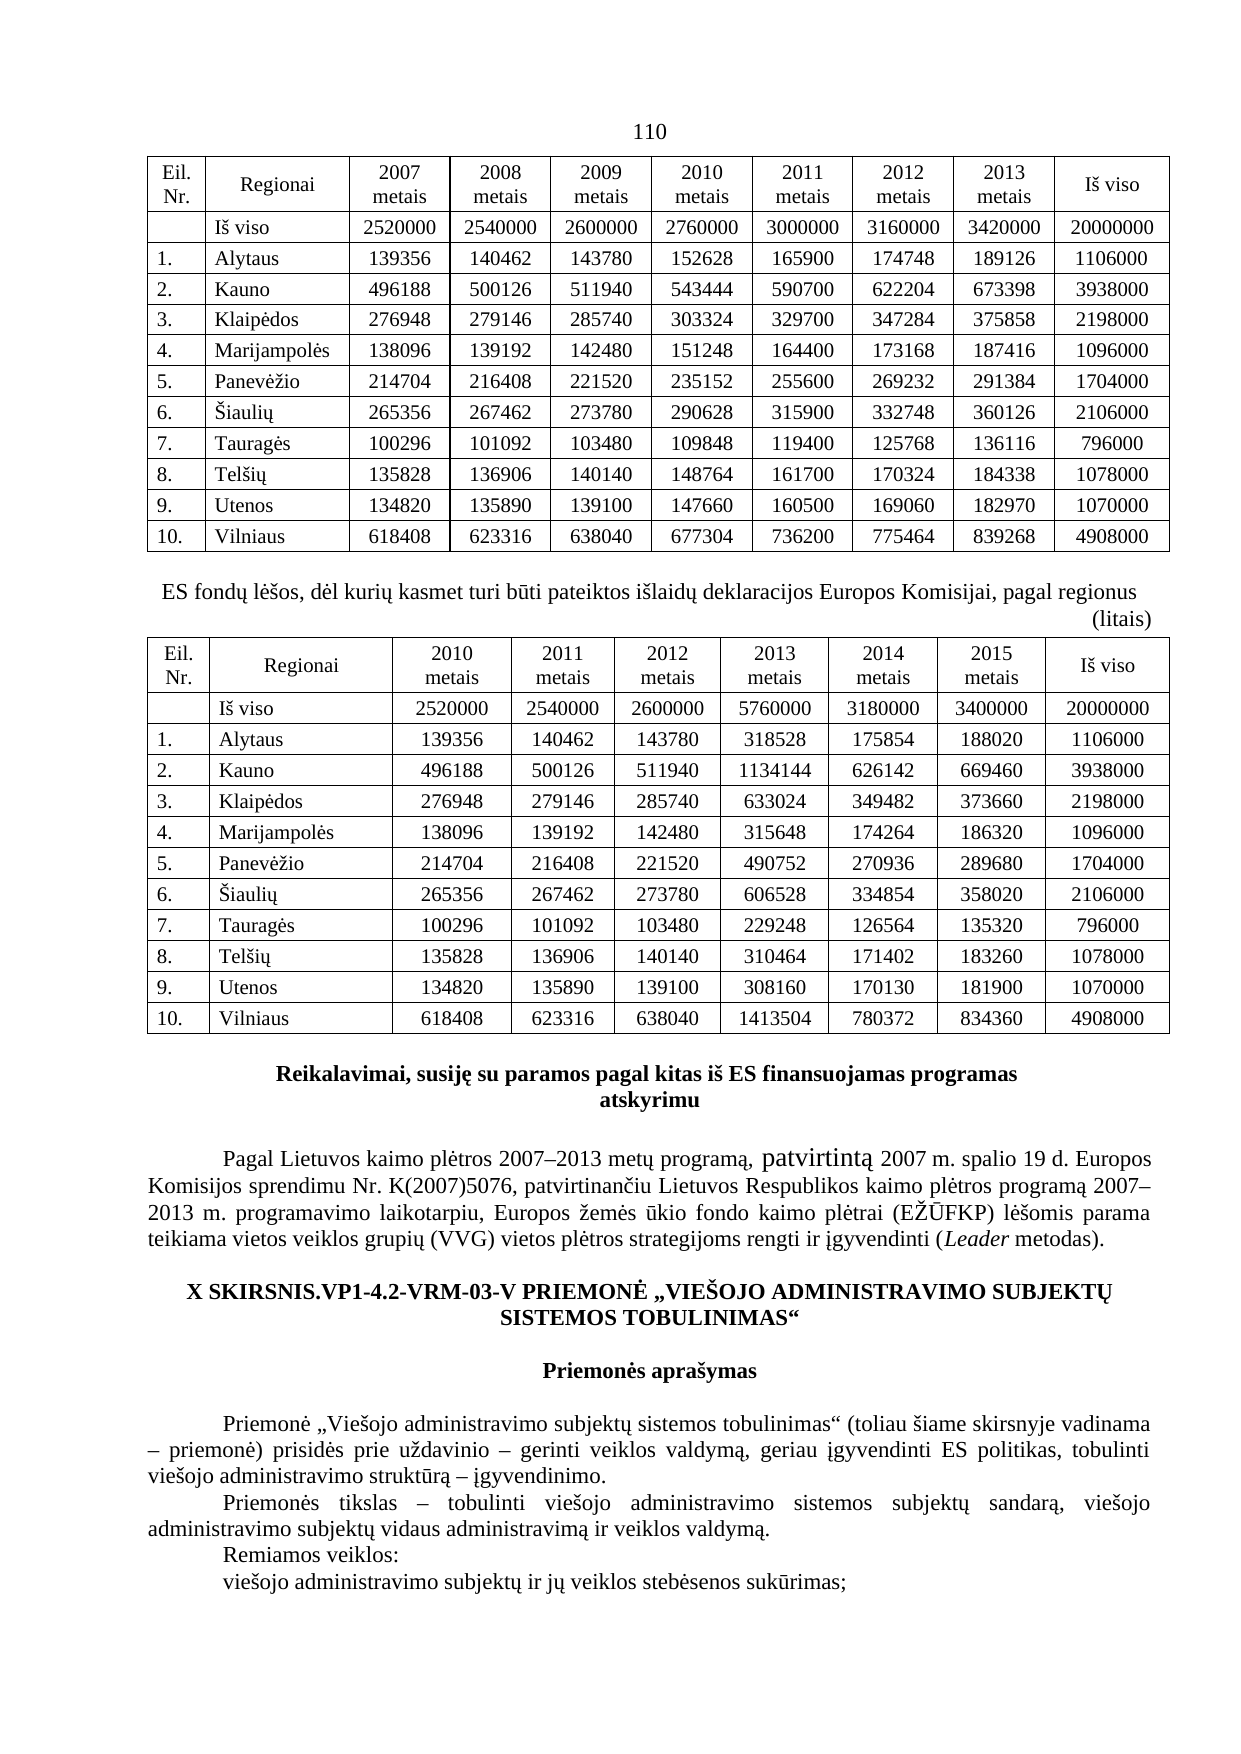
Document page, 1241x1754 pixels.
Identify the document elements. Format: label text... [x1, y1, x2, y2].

table_cell 3. [148, 786, 209, 816]
table_cell 169060 [853, 490, 953, 520]
table_cell 606528 [721, 879, 828, 909]
table_cell 7. [148, 428, 205, 458]
table_cell 139356 [350, 243, 449, 272]
table_cell 623316 [451, 521, 550, 551]
table_cell 3180000 [829, 693, 937, 723]
table_cell 134820 [350, 490, 449, 520]
table_cell Alytaus [206, 243, 349, 272]
table_cell 161700 [753, 459, 852, 489]
table_cell 221520 [615, 848, 720, 878]
table_cell 20000000 [1055, 212, 1169, 242]
table_cell 140140 [551, 459, 651, 489]
table_cell 2106000 [1055, 397, 1169, 427]
table_cell 136116 [954, 428, 1054, 458]
table_cell 139356 [393, 724, 511, 754]
table_cell 349482 [829, 786, 937, 816]
text Priemonė „Viešojo administravimo subjektų sistemos tobulinimas“ (toliau šiame skirsnyje vadinama – priemonė) prisidės prie uždavinio – gerinti veiklos valdymą, geriau įgyvendinti ES politikas, tobulinti viešojo administravimo struktūrą – įgyvendinimo. [148, 1410, 1152, 1489]
table_cell Klaipėdos [206, 305, 349, 334]
table_cell 126564 [829, 910, 937, 940]
table_cell 315900 [753, 397, 852, 427]
table_cell 1134144 [721, 755, 828, 785]
table_cell 140462 [512, 724, 614, 754]
table_header 2010 metais [652, 157, 752, 211]
table_cell 109848 [652, 428, 752, 458]
table_cell 170130 [829, 972, 937, 1002]
table_header 2007 metais [350, 157, 449, 211]
table_cell 103480 [615, 910, 720, 940]
table_cell Utenos [210, 972, 392, 1002]
table_cell 2198000 [1055, 305, 1169, 334]
table_cell 20000000 [1046, 693, 1169, 723]
table_cell 188020 [938, 724, 1045, 754]
table_cell Tauragės [210, 910, 392, 940]
table_cell 265356 [393, 879, 511, 909]
table_cell 147660 [652, 490, 752, 520]
table_cell 160500 [753, 490, 852, 520]
table_cell 375858 [954, 305, 1054, 334]
table_cell 290628 [652, 397, 752, 427]
table_cell Marijampolės [206, 335, 349, 365]
table_cell 2600000 [551, 212, 651, 242]
table_cell Šiaulių [206, 397, 349, 427]
table_cell 139192 [451, 335, 550, 365]
table_cell Vilniaus [210, 1003, 392, 1033]
table_cell 303324 [652, 305, 752, 334]
text Priemonės tikslas – tobulinti viešojo administravimo sistemos subjektų sandarą, viešojo administravimo subjektų vidaus administravimą ir veiklos valdymą. [148, 1489, 1152, 1542]
table_cell 173168 [853, 335, 953, 365]
table_cell 3400000 [938, 693, 1045, 723]
table_cell 347284 [853, 305, 953, 334]
table_cell 638040 [615, 1003, 720, 1033]
table_cell 164400 [753, 335, 852, 365]
table_cell 1. [148, 243, 205, 272]
table_cell 221520 [551, 366, 651, 396]
table_cell Telšių [206, 459, 349, 489]
table_cell 165900 [753, 243, 852, 272]
text Priemonės aprašymas [148, 1357, 1152, 1383]
table_cell 186320 [938, 817, 1045, 847]
table_cell 3160000 [853, 212, 953, 242]
table_cell 214704 [350, 366, 449, 396]
table_cell Klaipėdos [210, 786, 392, 816]
table_cell 1106000 [1055, 243, 1169, 272]
table_cell 2520000 [393, 693, 511, 723]
table_cell 3938000 [1046, 755, 1169, 785]
table_cell 490752 [721, 848, 828, 878]
table_cell 1704000 [1046, 848, 1169, 878]
table_cell 265356 [350, 397, 449, 427]
table_cell 500126 [512, 755, 614, 785]
table_header 2009 metais [551, 157, 651, 211]
text Reikalavimai, susiję su paramos pagal kitas iš ES finansuojamas programas atskyrimu [148, 1060, 1152, 1113]
table_cell 273780 [615, 879, 720, 909]
table_cell 285740 [615, 786, 720, 816]
table_cell 267462 [512, 879, 614, 909]
table_cell 626142 [829, 755, 937, 785]
table_header Iš viso [1046, 638, 1169, 692]
table_cell 543444 [652, 274, 752, 303]
table_header 2010 metais [393, 638, 511, 692]
table_cell 187416 [954, 335, 1054, 365]
table_cell 255600 [753, 366, 852, 396]
table_cell Kauno [210, 755, 392, 785]
table_cell 139192 [512, 817, 614, 847]
table_cell Iš viso [206, 212, 349, 242]
table_cell Utenos [206, 490, 349, 520]
table_header 2012 metais [853, 157, 953, 211]
table_cell 334854 [829, 879, 937, 909]
table_cell 834360 [938, 1003, 1045, 1033]
table_cell 1096000 [1055, 335, 1169, 365]
table_cell 140140 [615, 941, 720, 971]
table_cell 677304 [652, 521, 752, 551]
table_cell 2540000 [451, 212, 550, 242]
table_cell 142480 [551, 335, 651, 365]
table_cell 291384 [954, 366, 1054, 396]
table_cell 360126 [954, 397, 1054, 427]
table_cell 135890 [451, 490, 550, 520]
table_cell 119400 [753, 428, 852, 458]
table_cell 329700 [753, 305, 852, 334]
table_cell 3938000 [1055, 274, 1169, 303]
table_cell Alytaus [210, 724, 392, 754]
table_cell 189126 [954, 243, 1054, 272]
table_cell 135828 [350, 459, 449, 489]
table_cell Panevėžio [206, 366, 349, 396]
table_cell 135890 [512, 972, 614, 1002]
table_cell 270936 [829, 848, 937, 878]
table_header 2015 metais [938, 638, 1045, 692]
table_cell 358020 [938, 879, 1045, 909]
table_cell 229248 [721, 910, 828, 940]
table_cell 183260 [938, 941, 1045, 971]
table_cell 175854 [829, 724, 937, 754]
table_cell 2520000 [350, 212, 449, 242]
table_header Eil. Nr. [148, 157, 205, 211]
table_cell 100296 [393, 910, 511, 940]
table_cell 1704000 [1055, 366, 1169, 396]
table_cell 184338 [954, 459, 1054, 489]
table_cell 5760000 [721, 693, 828, 723]
table_cell 1413504 [721, 1003, 828, 1033]
table_cell 10. [148, 1003, 209, 1033]
table_cell Iš viso [210, 693, 392, 723]
table_cell 511940 [551, 274, 651, 303]
table_cell 138096 [393, 817, 511, 847]
table_cell 279146 [451, 305, 550, 334]
table_cell 638040 [551, 521, 651, 551]
table_cell 279146 [512, 786, 614, 816]
table_cell 3000000 [753, 212, 852, 242]
table_cell 269232 [853, 366, 953, 396]
table_cell 216408 [451, 366, 550, 396]
table_header 2008 metais [451, 157, 550, 211]
table_cell 6. [148, 397, 205, 427]
table_cell 511940 [615, 755, 720, 785]
text (litais) [148, 605, 1152, 631]
table_cell 276948 [350, 305, 449, 334]
table_cell 318528 [721, 724, 828, 754]
table_cell 6. [148, 879, 209, 909]
table_cell 7. [148, 910, 209, 940]
table_cell 2600000 [615, 693, 720, 723]
table_cell 273780 [551, 397, 651, 427]
table_cell 1078000 [1055, 459, 1169, 489]
table_cell 174264 [829, 817, 937, 847]
table_cell 2760000 [652, 212, 752, 242]
table_cell 103480 [551, 428, 651, 458]
table_cell 139100 [615, 972, 720, 1002]
table_cell 267462 [451, 397, 550, 427]
table_cell 2540000 [512, 693, 614, 723]
table_cell 1106000 [1046, 724, 1169, 754]
text ES fondų lėšos, dėl kurių kasmet turi būti pateiktos išlaidų deklaracijos Europos Komisijai, pagal regionus [148, 578, 1152, 605]
table_cell 138096 [350, 335, 449, 365]
table_cell 101092 [451, 428, 550, 458]
table_cell 780372 [829, 1003, 937, 1033]
table_cell 170324 [853, 459, 953, 489]
text viešojo administravimo subjektų ir jų veiklos stebėsenos sukūrimas; [148, 1568, 1152, 1594]
table_cell 618408 [350, 521, 449, 551]
table_cell 139100 [551, 490, 651, 520]
table_cell 796000 [1046, 910, 1169, 940]
text Remiamos veiklos: [148, 1542, 1152, 1568]
text X SKIRSNIS.VP1-4.2-VRM-03-V PRIEMONĖ „VIEŠOJO ADMINISTRAVIMO SUBJEKTŲ SISTEMOS TOBULINIMAS“ [148, 1278, 1152, 1331]
table_cell 142480 [615, 817, 720, 847]
table_cell 633024 [721, 786, 828, 816]
table_header 2012 metais [615, 638, 720, 692]
table_cell [148, 693, 209, 723]
table_cell 174748 [853, 243, 953, 272]
table_cell 10. [148, 521, 205, 551]
table_cell 736200 [753, 521, 852, 551]
table_cell 618408 [393, 1003, 511, 1033]
table_cell 5. [148, 848, 209, 878]
table_cell Kauno [206, 274, 349, 303]
table_cell 4908000 [1046, 1003, 1169, 1033]
table_cell Panevėžio [210, 848, 392, 878]
table_cell 500126 [451, 274, 550, 303]
table_cell 182970 [954, 490, 1054, 520]
table_cell 590700 [753, 274, 852, 303]
table_cell 3. [148, 305, 205, 334]
table_cell 135320 [938, 910, 1045, 940]
table_cell 308160 [721, 972, 828, 1002]
table_cell 4. [148, 335, 205, 365]
table_cell 214704 [393, 848, 511, 878]
table_cell 143780 [615, 724, 720, 754]
table_cell 315648 [721, 817, 828, 847]
table_cell 276948 [393, 786, 511, 816]
table_cell 1070000 [1055, 490, 1169, 520]
table_cell 796000 [1055, 428, 1169, 458]
table_cell 9. [148, 490, 205, 520]
table_cell 216408 [512, 848, 614, 878]
table_cell 2198000 [1046, 786, 1169, 816]
table_cell 151248 [652, 335, 752, 365]
table_cell 235152 [652, 366, 752, 396]
table_cell 125768 [853, 428, 953, 458]
table_cell 140462 [451, 243, 550, 272]
table_cell 2. [148, 755, 209, 785]
table_header Regionai [210, 638, 392, 692]
table_header 2013 metais [954, 157, 1054, 211]
table_cell Tauragės [206, 428, 349, 458]
table_header Regionai [206, 157, 349, 211]
table_cell 171402 [829, 941, 937, 971]
table_cell 4. [148, 817, 209, 847]
table_cell 5. [148, 366, 205, 396]
table_cell 136906 [451, 459, 550, 489]
text Pagal Lietuvos kaimo plėtros 2007–2013 metų programą, patvirtintą 2007 m. spalio 19 d. Europos Komisijos sprendimu Nr. K(2007)5076, patvirtinančiu Lietuvos Respublikos kaimo plėtros programą 2007–2013 m. programavimo laikotarpiu, Europos žemės ūkio fondo kaimo plėtrai (EŽŪFKP) lėšomis parama teikiama vietos veiklos grupių (VVG) vietos plėtros strategijoms rengti ir įgyvendinti (Leader metodas). [148, 1141, 1152, 1252]
table_header Iš viso [1055, 157, 1169, 211]
table_cell 1078000 [1046, 941, 1169, 971]
table_cell 496188 [393, 755, 511, 785]
table_cell [148, 212, 205, 242]
table_cell 496188 [350, 274, 449, 303]
table_cell 136906 [512, 941, 614, 971]
table_cell 143780 [551, 243, 651, 272]
table_cell 839268 [954, 521, 1054, 551]
table_cell 775464 [853, 521, 953, 551]
table_cell 101092 [512, 910, 614, 940]
table_cell 673398 [954, 274, 1054, 303]
table_cell 1096000 [1046, 817, 1169, 847]
table_header 2011 metais [512, 638, 614, 692]
table_cell 4908000 [1055, 521, 1169, 551]
table_header 2013 metais [721, 638, 828, 692]
table_cell 332748 [853, 397, 953, 427]
table_cell Šiaulių [210, 879, 392, 909]
table_header 2011 metais [753, 157, 852, 211]
table_cell 373660 [938, 786, 1045, 816]
table_cell Telšių [210, 941, 392, 971]
table_cell 285740 [551, 305, 651, 334]
table_cell 622204 [853, 274, 953, 303]
table_cell 148764 [652, 459, 752, 489]
table_cell 8. [148, 941, 209, 971]
table_header Eil. Nr. [148, 638, 209, 692]
table_cell 100296 [350, 428, 449, 458]
table_cell 152628 [652, 243, 752, 272]
table_cell 2106000 [1046, 879, 1169, 909]
table_cell 1. [148, 724, 209, 754]
table_cell 289680 [938, 848, 1045, 878]
table_cell 3420000 [954, 212, 1054, 242]
table_cell Marijampolės [210, 817, 392, 847]
table_cell 669460 [938, 755, 1045, 785]
table_cell 623316 [512, 1003, 614, 1033]
table_cell Vilniaus [206, 521, 349, 551]
table_cell 310464 [721, 941, 828, 971]
table_cell 9. [148, 972, 209, 1002]
table_cell 181900 [938, 972, 1045, 1002]
table_cell 8. [148, 459, 205, 489]
table_cell 2. [148, 274, 205, 303]
table_header 2014 metais [829, 638, 937, 692]
table_cell 1070000 [1046, 972, 1169, 1002]
table_cell 134820 [393, 972, 511, 1002]
table_cell 135828 [393, 941, 511, 971]
